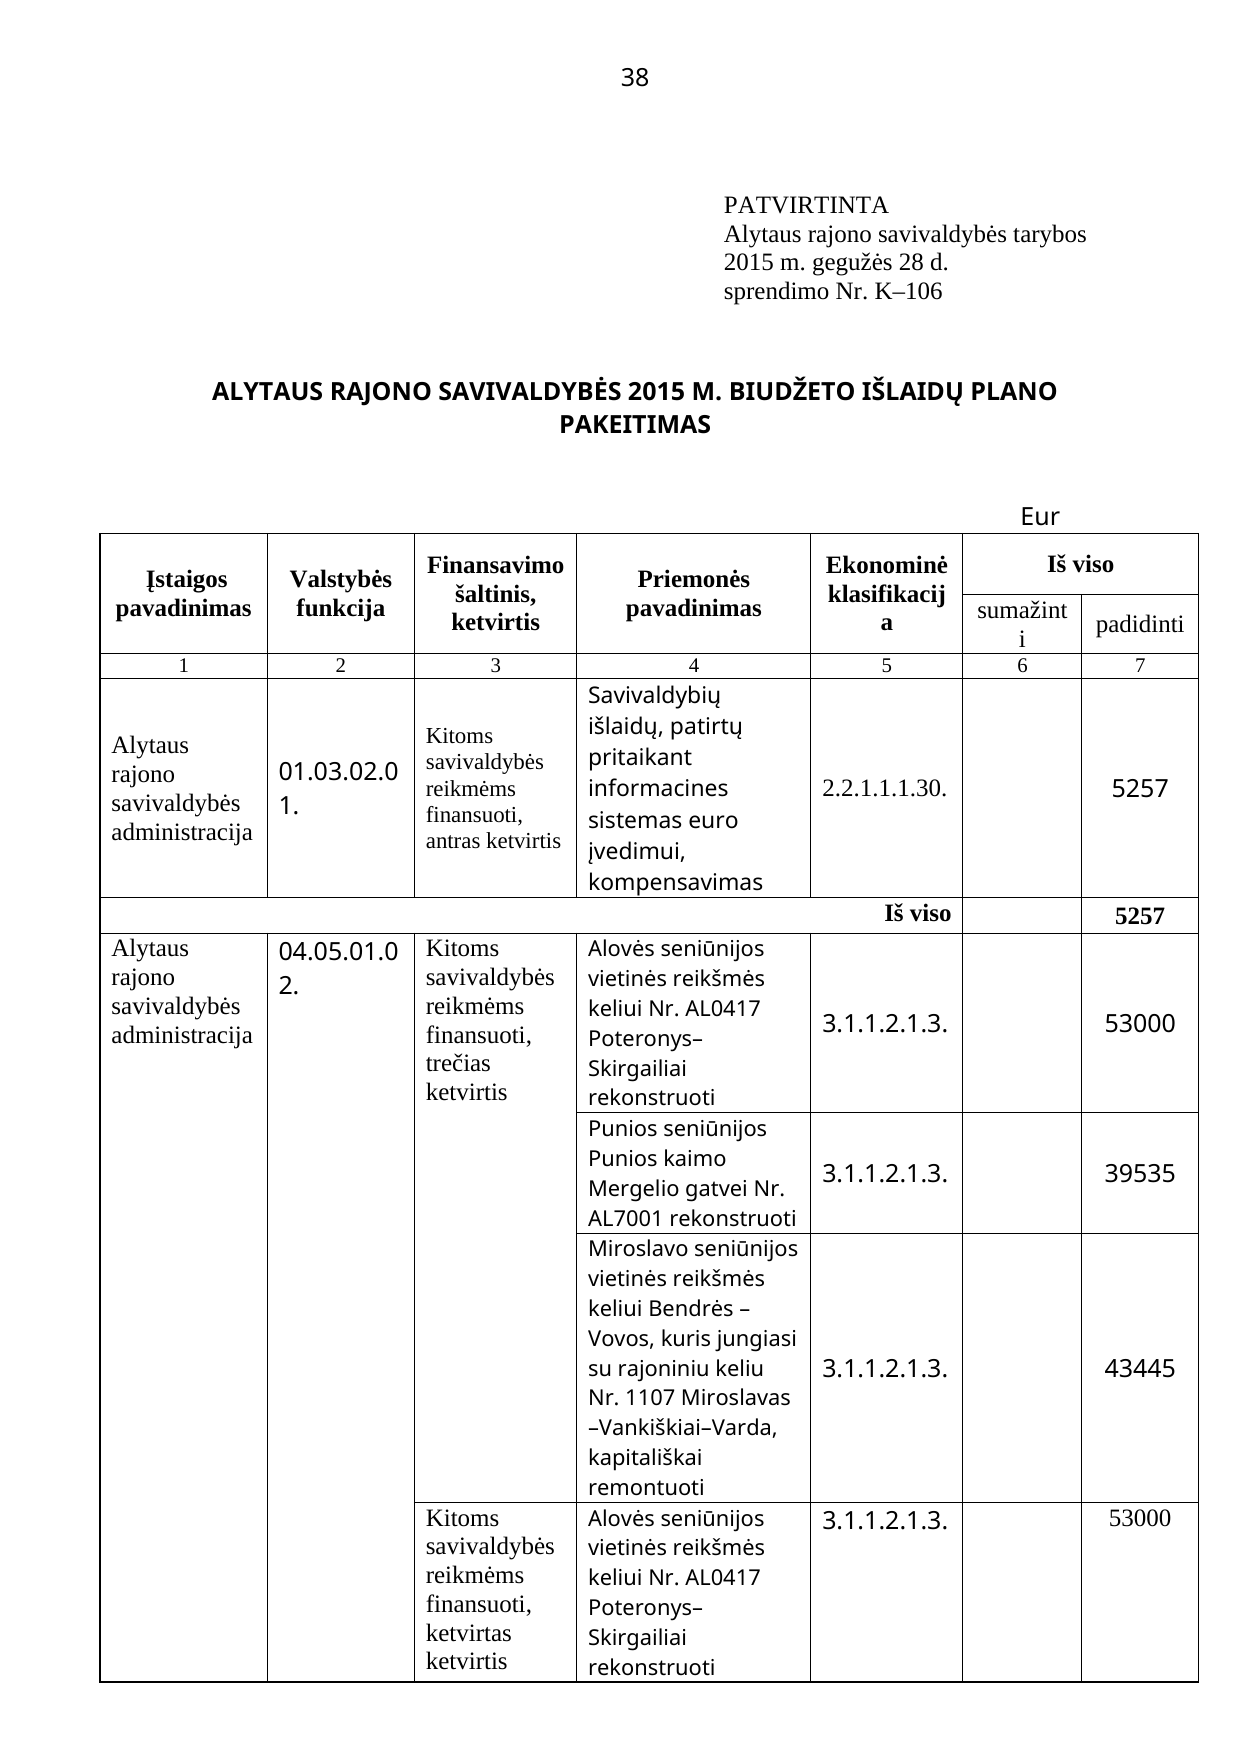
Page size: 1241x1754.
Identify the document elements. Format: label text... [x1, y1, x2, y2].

text Alytaus rajono savivaldybės tarybos [148, 219, 1122, 247]
table_header Ekonominė klasifikacija [811, 534, 962, 652]
text sprendimo Nr. K–106 [148, 276, 1122, 305]
table_header Valstybės funkcija [268, 534, 414, 652]
table_cell Alovės seniūnijos vietinės reikšmės keliui Nr. AL0417 Poteronys–Skirgailiai rekonstruoti [577, 934, 810, 1112]
table_cell 53000 [1082, 934, 1198, 1112]
table_cell 5257 [1082, 679, 1198, 897]
table_cell Alytaus rajono savivaldybės administracija [101, 679, 267, 897]
table_header Įstaigos pavadinimas [101, 534, 267, 652]
table_cell 7 [1082, 654, 1198, 677]
table_cell 2 [268, 654, 414, 677]
table_cell [963, 934, 1081, 1112]
table_cell Iš viso [101, 898, 962, 932]
table_cell 3 [415, 654, 576, 677]
table_cell 43445 [1082, 1234, 1198, 1502]
table_cell 3.1.1.2.1.3. [811, 1113, 962, 1232]
table_cell Kitoms savivaldybės reikmėms finansuoti, antras ketvirtis [415, 679, 576, 897]
table_cell Alovės seniūnijos vietinės reikšmės keliui Nr. AL0417 Poteronys–Skirgailiai rekonstruoti [577, 1503, 810, 1681]
table_cell 04.05.01.02. [268, 934, 414, 1681]
table_cell 3.1.1.2.1.3. [811, 1234, 962, 1502]
table_cell Kitoms savivaldybės reikmėms finansuoti, trečias ketvirtis [415, 934, 576, 1502]
table_cell Savivaldybių išlaidų, patirtų pritaikant informacines sistemas euro įvedimui, kompensavimas [577, 679, 810, 897]
table_cell [963, 1234, 1081, 1502]
table_cell 53000 [1082, 1503, 1198, 1681]
text Eur [823, 499, 1122, 533]
table_cell Miroslavo seniūnijos vietinės reikšmės keliui Bendrės – Vovos, kuris jungiasi su rajoniniu keliu Nr. 1107 Miroslavas –Vankiškiai–Varda, kapitališkai remontuoti [577, 1234, 810, 1502]
table_cell Alytaus rajono savivaldybės administracija [101, 934, 267, 1681]
table_cell Kitoms savivaldybės reikmėms finansuoti, ketvirtas ketvirtis [415, 1503, 576, 1681]
table_cell [963, 679, 1081, 897]
table_header Finansavimo šaltinis, ketvirtis [415, 534, 576, 652]
table_cell sumažinti [963, 595, 1081, 652]
table_cell [963, 1113, 1081, 1232]
table_cell 4 [577, 654, 810, 677]
table_cell 01.03.02.01. [268, 679, 414, 897]
table_cell [963, 1503, 1081, 1681]
table_cell 2.2.1.1.1.30. [811, 679, 962, 897]
text 2015 m. gegužės 28 d. [148, 247, 1122, 276]
table_header Iš viso [963, 534, 1198, 594]
table_cell 6 [963, 654, 1081, 677]
table_header Priemonės pavadinimas [577, 534, 810, 652]
table_cell 5 [811, 654, 962, 677]
table_cell Punios seniūnijos Punios kaimo Mergelio gatvei Nr. AL7001 rekonstruoti [577, 1113, 810, 1232]
table_cell 5257 [1082, 898, 1198, 932]
table_cell [963, 898, 1081, 932]
table_cell 3.1.1.2.1.3. [811, 934, 962, 1112]
table_cell 3.1.1.2.1.3. [811, 1503, 962, 1681]
text ALYTAUS RAJONO SAVIVALDYBĖS 2015 M. BIUDŽETO IŠLAIDŲ PLANO PAKEITIMAS [148, 373, 1122, 441]
table_cell 39535 [1082, 1113, 1198, 1232]
table_cell 1 [101, 654, 267, 677]
text PATVIRTINTA [633, 190, 1122, 219]
table_cell padidinti [1082, 595, 1198, 652]
